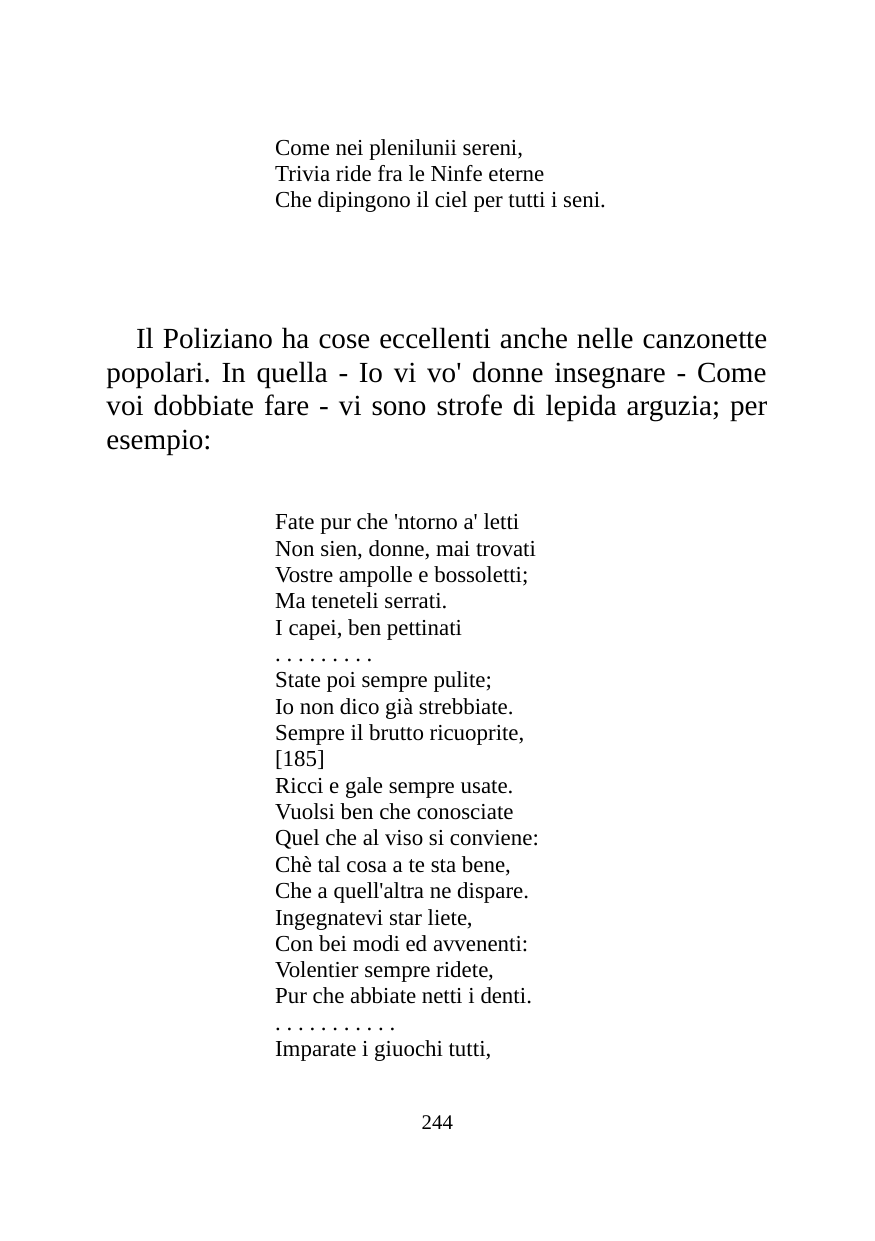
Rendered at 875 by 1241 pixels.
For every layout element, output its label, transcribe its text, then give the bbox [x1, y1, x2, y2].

text Pur che abbiate netti i denti. [275, 983, 768, 1009]
text [185] [275, 745, 768, 772]
text I capei, ben pettinati [275, 614, 768, 640]
text Sempre il brutto ricuoprite, [275, 719, 768, 745]
text Vostre ampolle e bossoletti; [275, 561, 768, 587]
text Ingegnatevi star liete, [275, 903, 768, 930]
text Con bei modi ed avvenenti: [275, 930, 768, 956]
text . . . . . . . . . [275, 640, 768, 666]
text Volentier sempre ridete, [275, 956, 768, 983]
text Il Poliziano ha cose eccellenti anche nelle canzonette popolari. In quella - Io vi vo' donne insegnare - Come voi dobbiate fare - vi sono strofe di lepida arguzia; per esempio: [106, 321, 768, 456]
text Io non dico già strebbiate. [275, 693, 768, 719]
text Ricci e gale sempre usate. [275, 772, 768, 798]
text State poi sempre pulite; [275, 666, 768, 693]
text Trivia ride fra le Ninfe eterne [275, 160, 768, 187]
text Che dipingono il ciel per tutti i seni. [275, 187, 768, 213]
text Ma teneteli serrati. [275, 587, 768, 614]
text Che a quell'altra ne dispare. [275, 877, 768, 903]
text Fate pur che 'ntorno a' letti [275, 508, 768, 534]
text Chè tal cosa a te sta bene, [275, 851, 768, 877]
text . . . . . . . . . . . [275, 1009, 768, 1035]
text Come nei plenilunii sereni, [275, 134, 768, 160]
text Imparate i giuochi tutti, [275, 1035, 768, 1062]
text Non sien, donne, mai trovati [275, 534, 768, 561]
text Vuolsi ben che conosciate [275, 798, 768, 824]
text Quel che al viso si conviene: [275, 824, 768, 851]
